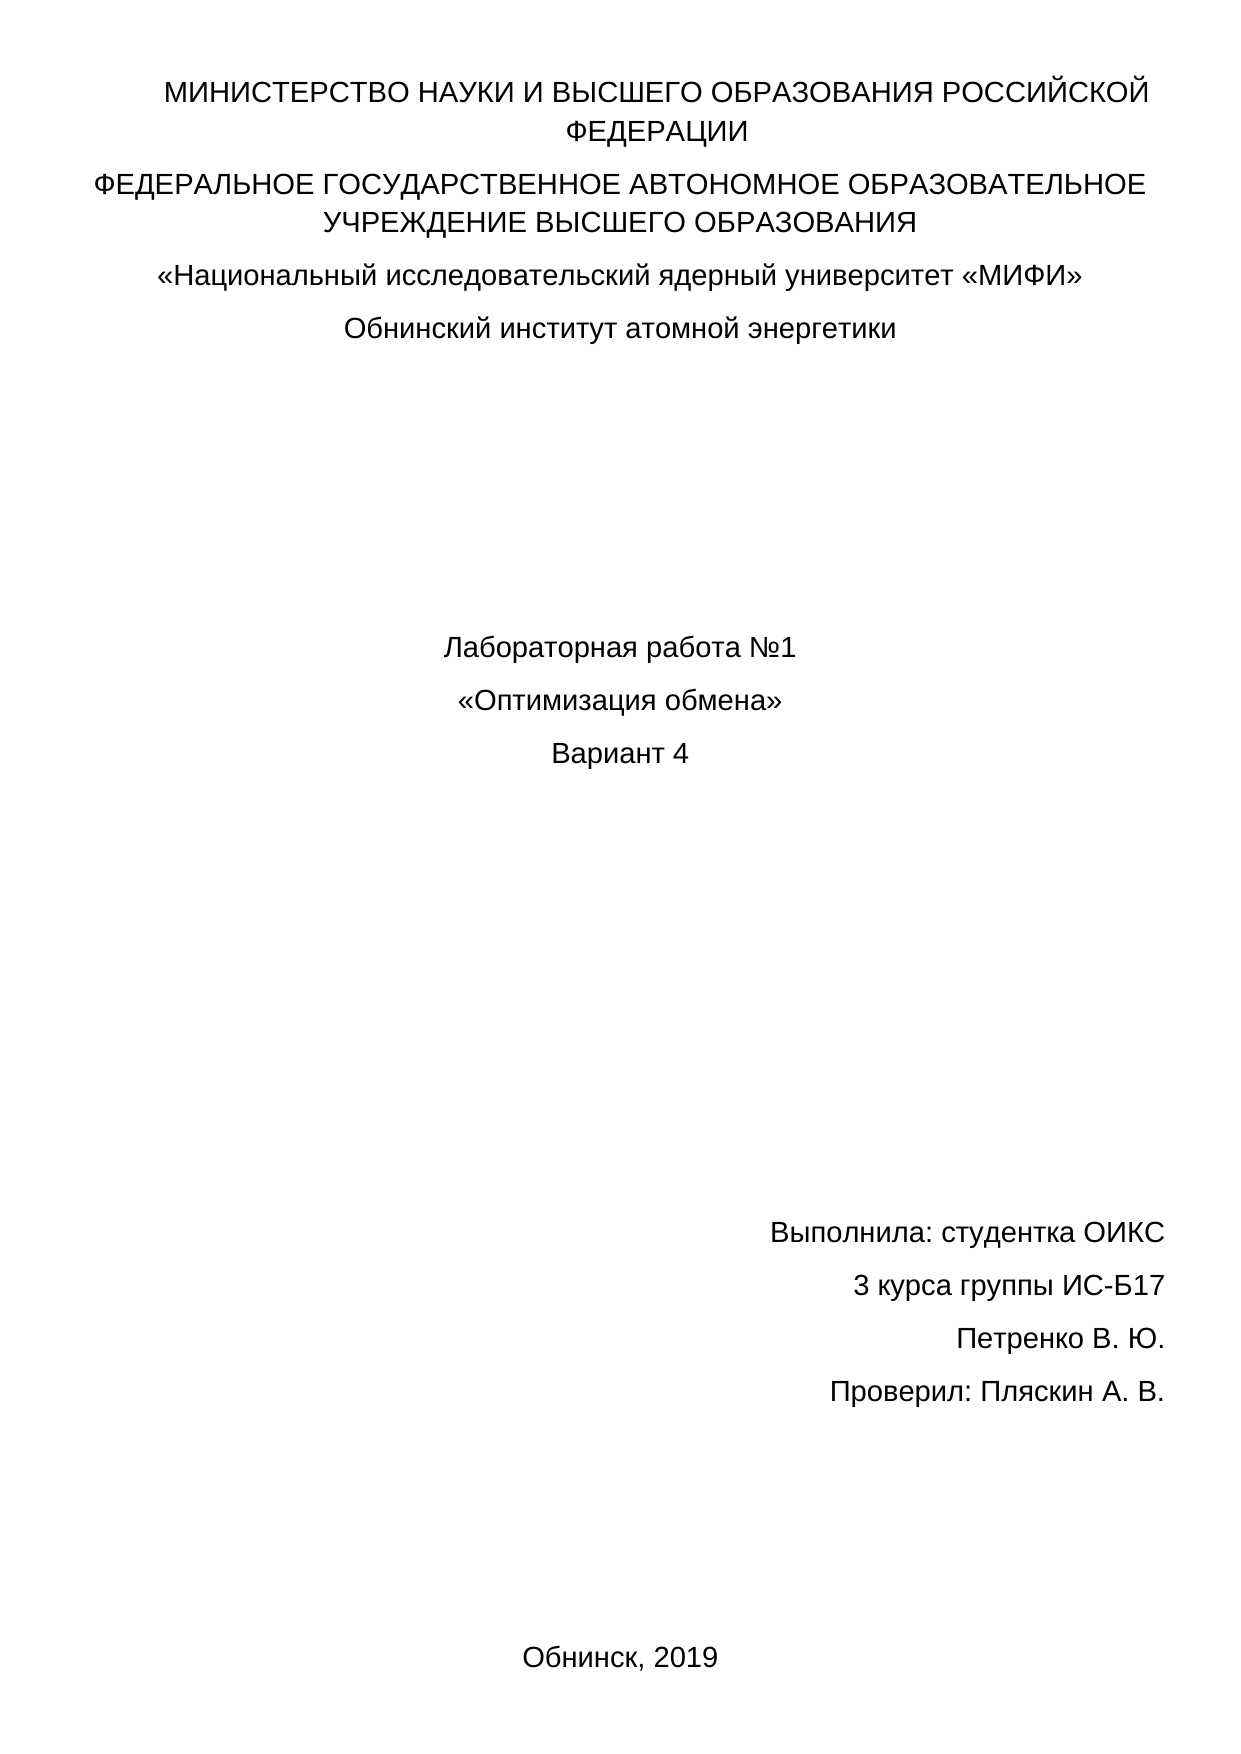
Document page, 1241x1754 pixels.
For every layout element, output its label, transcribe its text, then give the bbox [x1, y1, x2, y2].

text Лабораторная работа №1 [75, 630, 1165, 664]
text ФЕДЕРАЛЬНОЕ ГОСУДАРСТВЕННОЕ АВТОНОМНОЕ ОБРАЗОВАТЕЛЬНОЕ УЧРЕЖДЕНИЕ ВЫСШЕГО ОБРАЗОВАНИЯ [75, 167, 1165, 239]
text Петренко В. Ю. [75, 1321, 1165, 1354]
text МИНИСТЕРСТВО НАУКИ И ВЫСШЕГО ОБРАЗОВАНИЯ РОССИЙСКОЙ ФЕДЕРАЦИИ [149, 75, 1165, 147]
text Обнинский институт атомной энергетики [75, 311, 1165, 345]
text «Оптимизация обмена» [75, 683, 1165, 717]
text Проверил: Пляскин А. В. [75, 1374, 1165, 1407]
text Выполнила: студентка ОИКС [75, 1214, 1165, 1248]
text Обнинск, 2019 [75, 1639, 1165, 1673]
text 3 курса группы ИС-Б17 [75, 1268, 1165, 1301]
text Вариант 4 [75, 736, 1165, 770]
text «Национальный исследовательский ядерный университет «МИФИ» [75, 258, 1165, 292]
